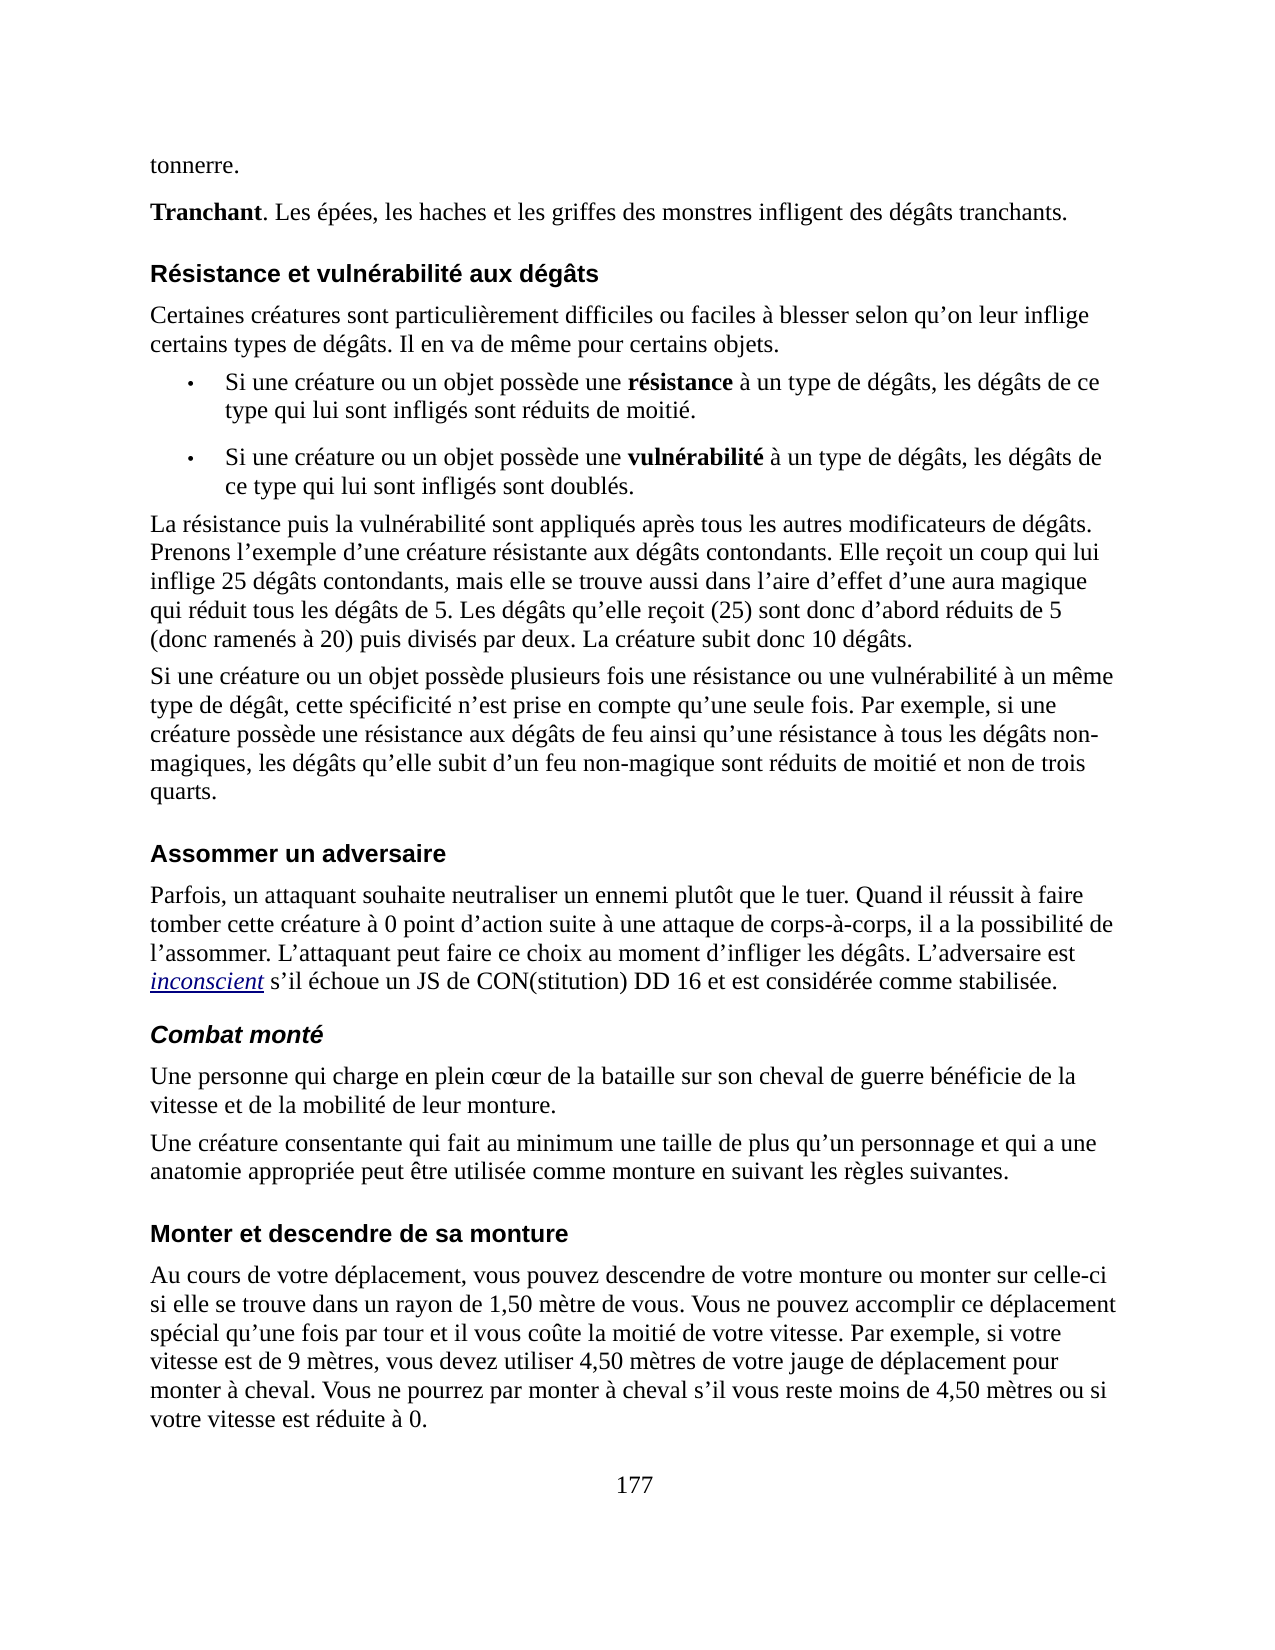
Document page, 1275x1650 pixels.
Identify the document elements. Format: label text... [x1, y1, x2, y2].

text Une personne qui charge en plein cœur de la bataille sur son cheval de guerre bénéficie de la vitesse et de la mobilité de leur monture. [150, 1061, 1125, 1119]
subtitle Monter et descendre de sa monture [150, 1219, 1125, 1248]
text La résistance puis la vulnérabilité sont appliqués après tous les autres modificateurs de dégâts. Prenons l’exemple d’une créature résistante aux dégâts contondants. Elle reçoit un coup qui lui inflige 25 dégâts contondants, mais elle se trouve aussi dans l’aire d’effet d’une aura magique qui réduit tous les dégâts de 5. Les dégâts qu’elle reçoit (25) sont donc d’abord réduits de 5 (donc ramenés à 20) puis divisés par deux. La créature subit donc 10 dégâts. [150, 509, 1125, 652]
text Tranchant. Les épées, les haches et les griffes des monstres infligent des dégâts tranchants. [150, 197, 1125, 225]
text Une créature consentante qui fait au minimum une taille de plus qu’un personnage et qui a une anatomie appropriée peut être utilisée comme monture en suivant les règles suivantes. [150, 1128, 1125, 1185]
text Au cours de votre déplacement, vous pouvez descendre de votre monture ou monter sur celle-ci si elle se trouve dans un rayon de 1,50 mètre de vous. Vous ne pouvez accomplir ce déplacement spécial qu’une fois par tour et il vous coûte la moitié de votre vitesse. Par exemple, si votre vitesse est de 9 mètres, vous devez utiliser 4,50 mètres de votre jauge de déplacement pour monter à cheval. Vous ne pourrez par monter à cheval s’il vous reste moins de 4,50 mètres ou si votre vitesse est réduite à 0. [150, 1260, 1125, 1433]
text tonnerre. [150, 150, 1125, 179]
subtitle Combat monté [150, 1020, 1125, 1049]
text Si une créature ou un objet possède plusieurs fois une résistance ou une vulnérabilité à un même type de dégât, cette spécificité n’est prise en compte qu’une seule fois. Par exemple, si une créature possède une résistance aux dégâts de feu ainsi qu’une résistance à tous les dégâts non-magiques, les dégâts qu’elle subit d’un feu non-magique sont réduits de moitié et non de trois quarts. [150, 661, 1125, 805]
text Certaines créatures sont particulièrement difficiles ou faciles à blesser selon qu’on leur inflige certains types de dégâts. Il en va de même pour certains objets. [150, 300, 1125, 358]
subtitle Assommer un adversaire [150, 839, 1125, 868]
list Si une créature ou un objet possède une vulnérabilité à un type de dégâts, les dégâts de ce type qui lui sont infligés sont doublés. [187, 442, 1125, 500]
list Si une créature ou un objet possède une résistance à un type de dégâts, les dégâts de ce type qui lui sont infligés sont réduits de moitié. [187, 367, 1125, 424]
text Parfois, un attaquant souhaite neutraliser un ennemi plutôt que le tuer. Quand il réussit à faire tomber cette créature à 0 point d’action suite à une attaque de corps-à-corps, il a la possibilité de l’assommer. L’attaquant peut faire ce choix au moment d’infliger les dégâts. L’adversaire est inconscient s’il échoue un JS de CON(stitution) DD 16 et est considérée comme stabilisée. [150, 880, 1125, 995]
subtitle Résistance et vulnérabilité aux dégâts [150, 259, 1125, 288]
